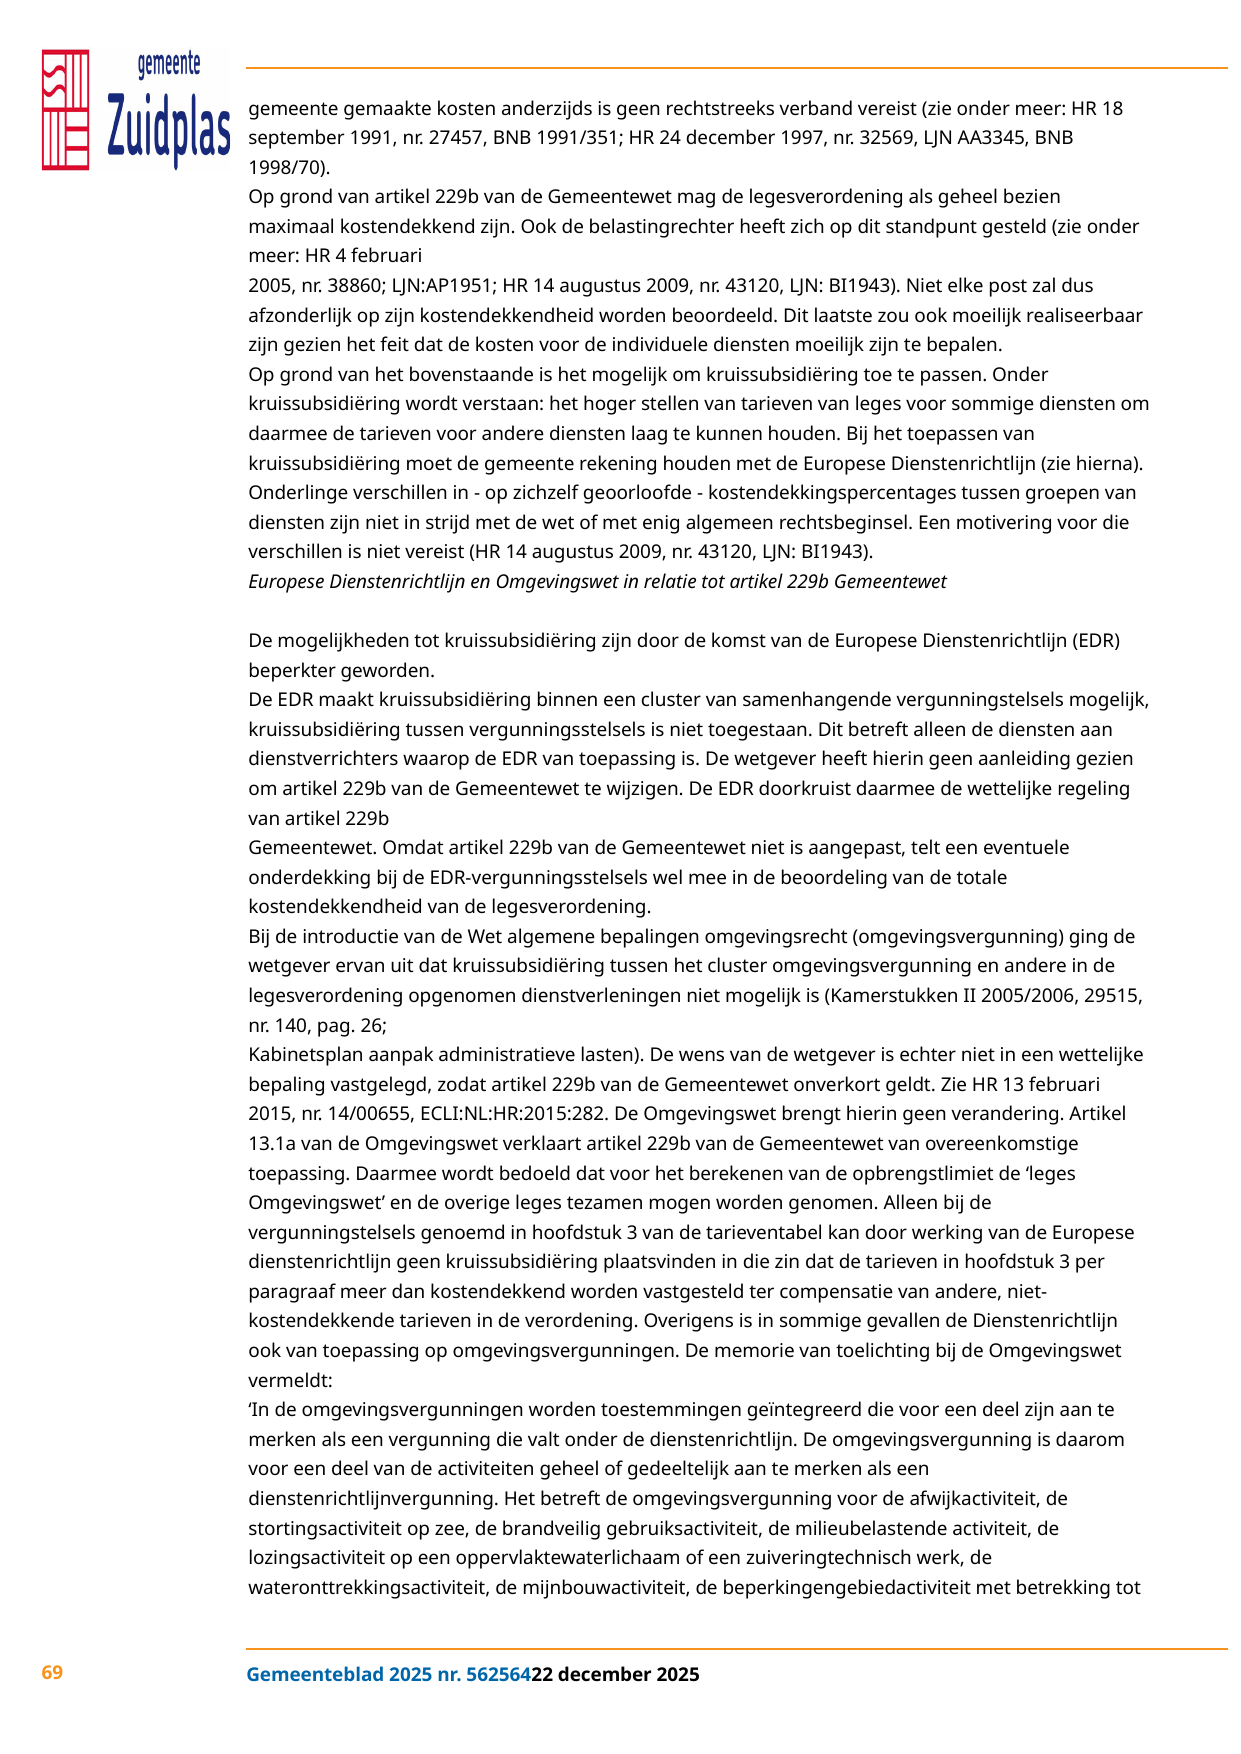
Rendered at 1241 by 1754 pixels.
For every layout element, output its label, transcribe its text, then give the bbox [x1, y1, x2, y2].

text De EDR maakt kruissubsidiëring binnen een cluster van samenhangende vergunningstelsels mogelijk, kruissubsidiëring tussen vergunningsstelsels is niet toegestaan. Dit betreft alleen de diensten aan dienstverrichters waarop de EDR van toepassing is. De wetgever heeft hierin geen aanleiding gezien om artikel 229b van de Gemeentewet te wijzigen. De EDR doorkruist daarmee de wettelijke regeling van artikel 229b [248, 686, 1152, 831]
text ‘In de omgevingsvergunningen worden toestemmingen geïntegreerd die voor een deel zijn aan te merken als een vergunning die valt onder de dienstenrichtlijn. De omgevingsvergunning is daarom voor een deel van de activiteiten geheel of gedeeltelijk aan te merken als een dienstenrichtlijnvergunning. Het betreft de omgevingsvergunning voor de afwijkactiviteit, de stortingsactiviteit op zee, de brandveilig gebruiksactiviteit, de milieubelastende activiteit, de lozingsactiviteit op een oppervlaktewaterlichaam of een zuiveringtechnisch werk, de wateronttrekkingsactiviteit, de mijnbouwactiviteit, de beperkingengebiedactiviteit met betrekking tot [248, 1396, 1152, 1600]
picture [41, 47, 231, 172]
text Gemeentewet. Omdat artikel 229b van de Gemeentewet niet is aangepast, telt een eventuele onderdekking bij de EDR-vergunningsstelsels wel mee in de beoordeling van de totale kostendekkendheid van de legesverordening. [248, 834, 1152, 919]
text Onderlinge verschillen in - op zichzelf geoorloofde - kostendekkingspercentages tussen groepen van diensten zijn niet in strijd met de wet of met enig algemeen rechtsbeginsel. Een motivering voor die verschillen is niet vereist (HR 14 augustus 2009, nr. 43120, LJN: BI1943). [248, 479, 1152, 564]
text gemeente gemaakte kosten anderzijds is geen rechtstreeks verband vereist (zie onder meer: HR 18 september 1991, nr. 27457, BNB 1991/351; HR 24 december 1997, nr. 32569, LJN AA3345, BNB 1998/70). [248, 95, 1152, 180]
text Op grond van artikel 229b van de Gemeentewet mag de legesverordening als geheel bezien maximaal kostendekkend zijn. Ook de belastingrechter heeft zich op dit standpunt gesteld (zie onder meer: HR 4 februari [248, 183, 1152, 268]
text Op grond van het bovenstaande is het mogelijk om kruissubsidiëring toe te passen. Onder kruissubsidiëring wordt verstaan: het hoger stellen van tarieven van leges voor sommige diensten om daarmee de tarieven voor andere diensten laag te kunnen houden. Bij het toepassen van kruissubsidiëring moet de gemeente rekening houden met de Europese Dienstenrichtlijn (zie hierna). [248, 361, 1152, 476]
text De mogelijkheden tot kruissubsidiëring zijn door de komst van de Europese Dienstenrichtlijn (EDR) beperkter geworden. [248, 627, 1152, 683]
text Bij de introductie van de Wet algemene bepalingen omgevingsrecht (omgevingsvergunning) ging de wetgever ervan uit dat kruissubsidiëring tussen het cluster omgevingsvergunning en andere in de legesverordening opgenomen dienstverleningen niet mogelijk is (Kamerstukken II 2005/2006, 29515, nr. 140, pag. 26; [248, 923, 1152, 1038]
text 2005, nr. 38860; LJN:AP1951; HR 14 augustus 2009, nr. 43120, LJN: BI1943). Niet elke post zal dus afzonderlijk op zijn kostendekkendheid worden beoordeeld. Dit laatste zou ook moeilijk realiseerbaar zijn gezien het feit dat de kosten voor de individuele diensten moeilijk zijn te bepalen. [248, 272, 1152, 357]
text Kabinetsplan aanpak administratieve lasten). De wens van de wetgever is echter niet in een wettelijke bepaling vastgelegd, zodat artikel 229b van de Gemeentewet onverkort geldt. Zie HR 13 februari 2015, nr. 14/00655, ECLI:NL:HR:2015:282. De Omgevingswet brengt hierin geen verandering. Artikel 13.1a van de Omgevingswet verklaart artikel 229b van de Gemeentewet van overeenkomstige toepassing. Daarmee wordt bedoeld dat voor het berekenen van de opbrengstlimiet de ‘leges Omgevingswet’ en de overige leges tezamen mogen worden genomen. Alleen bij de vergunningstelsels genoemd in hoofdstuk 3 van de tarieventabel kan door werking van de Europese dienstenrichtlijn geen kruissubsidiëring plaatsvinden in die zin dat de tarieven in hoofdstuk 3 per paragraaf meer dan kostendekkend worden vastgesteld ter compensatie van andere, niet-kostendekkende tarieven in de verordening. Overigens is in sommige gevallen de Dienstenrichtlijn ook van toepassing op omgevingsvergunningen. De memorie van toelichting bij de Omgevingswet vermeldt: [248, 1041, 1152, 1393]
text Europese Dienstenrichtlijn en Omgevingswet in relatie tot artikel 229b Gemeentewet [248, 568, 1152, 594]
